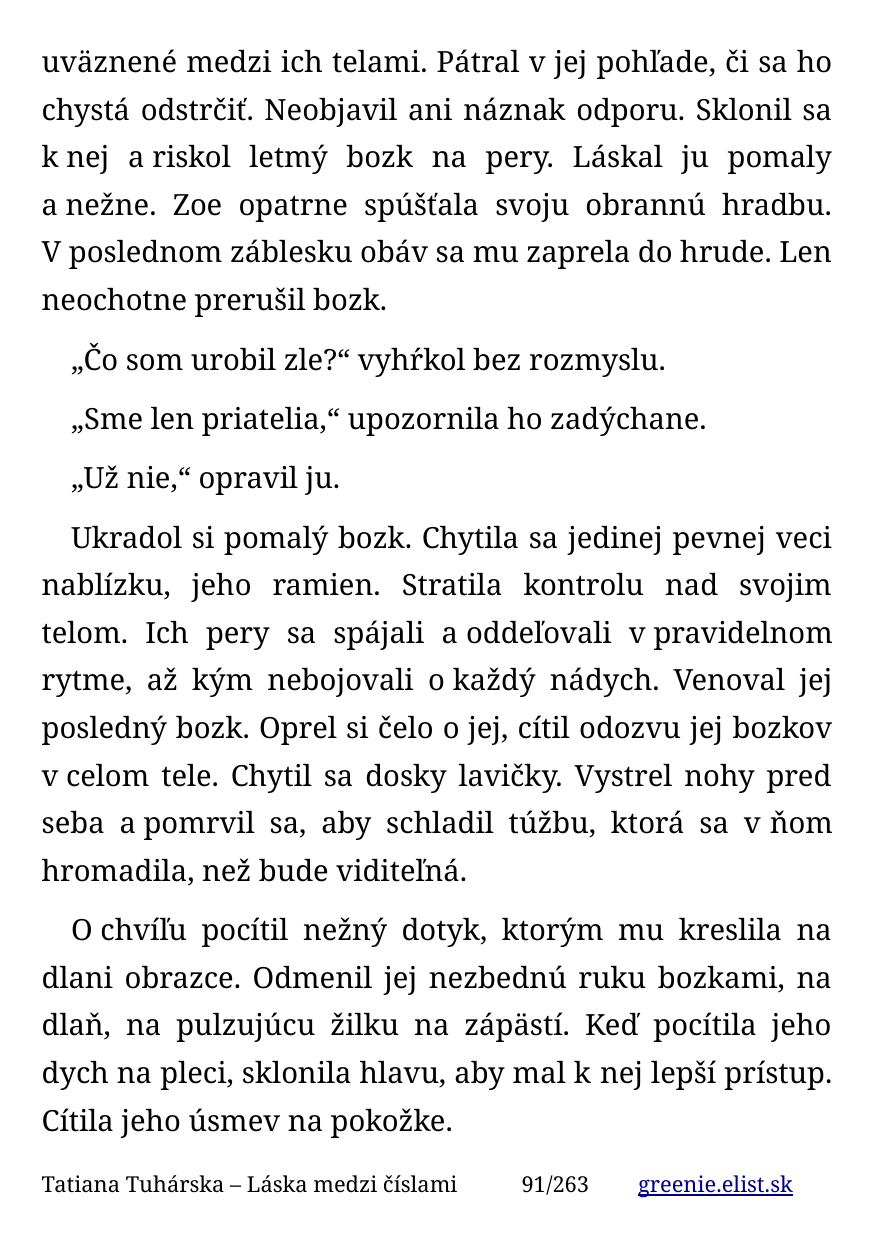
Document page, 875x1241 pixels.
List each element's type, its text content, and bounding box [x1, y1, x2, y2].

text „Čo som urobil zle?“ vyhŕkol bez rozmyslu. [41, 339, 833, 378]
text O chvíľu pocítil nežný dotyk, ktorým mu kreslila na dlani obrazce. Odmenil jej nezbednú ruku bozkami, na dlaň, na pulzujúcu žilku na zápästí. Keď pocítila jeho dych na pleci, sklonila hlavu, aby mal k nej lepší prístup. Cítila jeho úsmev na pokožke. [41, 909, 833, 1139]
text „Sme len priatelia,“ upozornila ho zadýchane. [41, 398, 833, 438]
text Ukradol si pomalý bozk. Chytila sa jedinej pevnej veci nablízku, jeho ramien. Stratila kontrolu nad svojim telom. Ich pery sa spájali a oddeľovali v pravidelnom rytme, až kým nebojovali o každý nádych. Venoval jej posledný bozk. Oprel si čelo o jej, cítil odozvu jej bozkov v celom tele. Chytil sa dosky lavičky. Vystrel nohy pred seba a pomrvil sa, aby schladil túžbu, ktorá sa v ňom hromadila, než bude viditeľná. [41, 517, 833, 890]
text „Už nie,“ opravil ju. [41, 457, 833, 497]
text uväznené medzi ich telami. Pátral v jej pohľade, či sa ho chystá odstrčiť. Neobjavil ani náznak odporu. Sklonil sa k nej a riskol letmý bozk na pery. Láskal ju pomaly a nežne. Zoe opatrne spúšťala svoju obrannú hradbu. V poslednom záblesku obáv sa mu zaprela do hrude. Len neochotne prerušil bozk. [41, 41, 833, 319]
